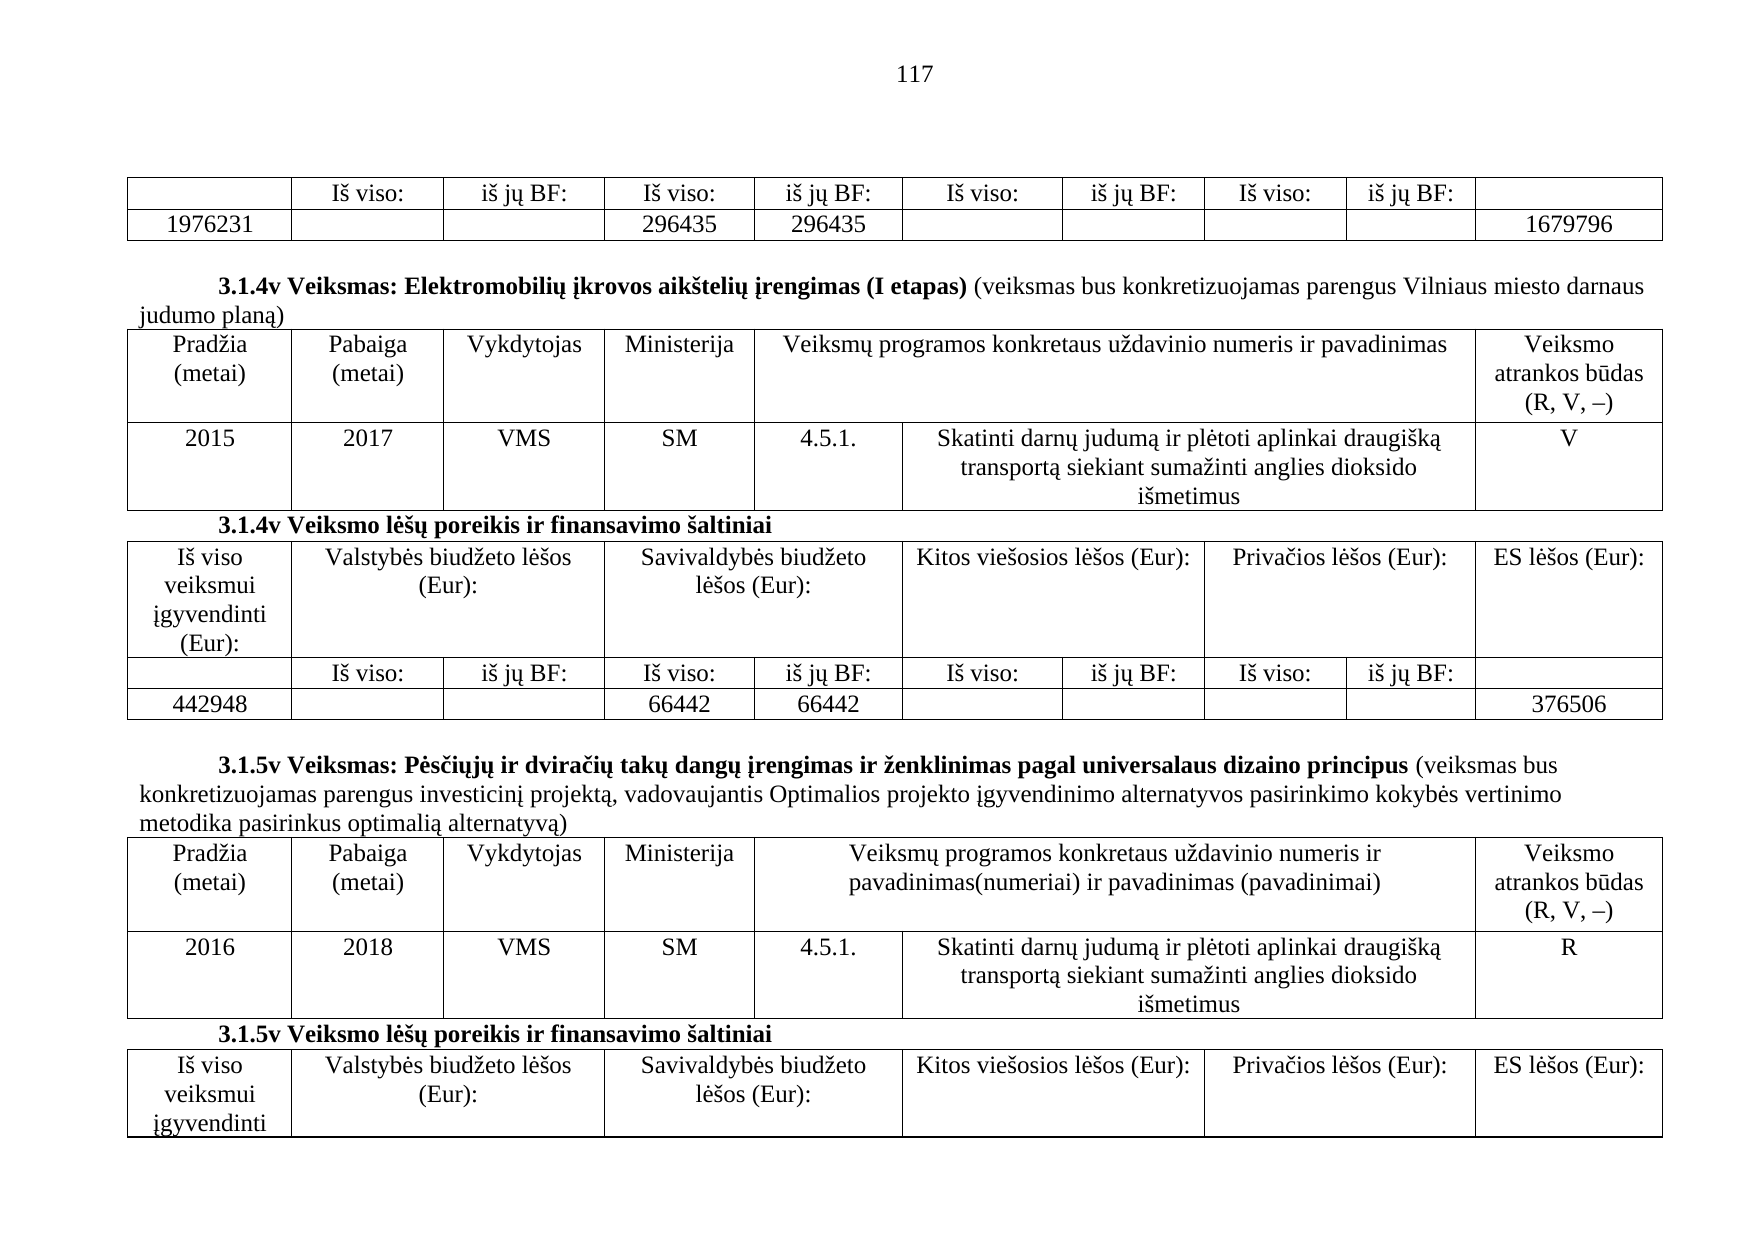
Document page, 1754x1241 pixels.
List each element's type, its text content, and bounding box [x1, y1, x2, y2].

table_cell [444, 689, 604, 719]
table_cell SM [605, 932, 754, 1018]
table_cell Veiksmų programos konkretaus uždavinio numeris ir pavadinimas [755, 330, 1475, 422]
table_cell Valstybės biudžeto lėšos (Eur): [292, 1050, 604, 1136]
table_cell [1204, 241, 1346, 271]
table_cell iš jų BF: [444, 178, 604, 208]
table_cell 3.1.4v Veiksmo lėšų poreikis ir finansavimo šaltiniai [128, 511, 1663, 541]
table_cell 3.1.4v Veiksmas: Elektromobilių įkrovos aikštelių įrengimas (I etapas) (veiksmas bus konkretizuojamas parengus Vilniaus miesto darnaus judumo planą) [128, 271, 1663, 328]
table_cell Veiksmo atrankos būdas (R, V, –) [1476, 330, 1662, 422]
table_cell Pabaiga (metai) [292, 330, 443, 422]
table_cell [1347, 210, 1475, 240]
table_cell 2018 [292, 932, 443, 1018]
table_cell Iš viso: [1205, 178, 1346, 208]
table_cell Iš viso veiksmui įgyvendinti [128, 1050, 291, 1136]
table_cell 3.1.5v Veiksmo lėšų poreikis ir finansavimo šaltiniai [128, 1019, 1663, 1049]
table_cell [1347, 689, 1475, 719]
table_cell 66442 [755, 689, 902, 719]
table_cell [128, 720, 292, 751]
table_cell 4.5.1. [755, 932, 902, 1018]
table_cell Kitos viešosios lėšos (Eur): [903, 1050, 1204, 1136]
table_cell Privačios lėšos (Eur): [1205, 1050, 1475, 1136]
table_cell ES lėšos (Eur): [1476, 542, 1662, 657]
table_cell Kitos viešosios lėšos (Eur): [903, 542, 1204, 657]
table_cell [444, 720, 604, 751]
table_cell [1205, 210, 1346, 240]
table_cell [444, 210, 604, 240]
table_cell [902, 241, 1063, 271]
table_cell [1476, 178, 1662, 208]
table_cell Vykdytojas [444, 838, 604, 931]
table_cell Pabaiga (metai) [292, 838, 443, 931]
table_cell 296435 [605, 210, 754, 240]
table_cell Vykdytojas [444, 330, 604, 422]
table_cell Privačios lėšos (Eur): [1205, 542, 1475, 657]
table_cell 442948 [128, 689, 291, 719]
table_cell Pradžia (metai) [128, 838, 291, 931]
table_cell ES lėšos (Eur): [1476, 1050, 1662, 1136]
table_cell 2015 [128, 423, 291, 509]
table_cell VMS [444, 932, 604, 1018]
table_cell iš jų BF: [1063, 658, 1204, 688]
table_cell [292, 210, 443, 240]
table_cell 296435 [755, 210, 902, 240]
table_cell V [1476, 423, 1662, 509]
table_cell iš jų BF: [1347, 178, 1475, 208]
table_cell [1063, 241, 1204, 271]
table_cell iš jų BF: [755, 658, 902, 688]
table_cell Savivaldybės biudžeto lėšos (Eur): [605, 1050, 902, 1136]
table_cell Ministerija [605, 330, 754, 422]
table_cell 1679796 [1476, 210, 1662, 240]
table_cell 66442 [605, 689, 754, 719]
table_cell [292, 689, 443, 719]
table_cell [1205, 689, 1346, 719]
table_cell SM [605, 423, 754, 509]
table_cell 2016 [128, 932, 291, 1018]
table_cell [128, 178, 291, 208]
table_cell Iš viso: [292, 178, 443, 208]
table_cell [292, 720, 444, 751]
table_cell [292, 241, 444, 271]
table_cell [1063, 210, 1204, 240]
table_cell Iš viso: [903, 658, 1062, 688]
table_cell 3.1.5v Veiksmas: Pėsčiųjų ir dviračių takų dangų įrengimas ir ženklinimas pagal universalaus dizaino principus (veiksmas bus konkretizuojamas parengus investicinį projektą, vadovaujantis Optimalios projekto įgyvendinimo alternatyvos pasirinkimo kokybės vertinimo metodika pasirinkus optimalią alternatyvą) [128, 751, 1663, 837]
table_cell Iš viso: [292, 658, 443, 688]
table_cell iš jų BF: [444, 658, 604, 688]
table_cell R [1476, 932, 1662, 1018]
table_cell Valstybės biudžeto lėšos (Eur): [292, 542, 604, 657]
table_cell [1063, 720, 1204, 751]
table_cell Savivaldybės biudžeto lėšos (Eur): [605, 542, 902, 657]
table_cell [128, 241, 292, 271]
table_cell iš jų BF: [1347, 658, 1475, 688]
table_cell [1475, 720, 1663, 751]
table_cell [903, 689, 1062, 719]
table_cell Iš viso: [1205, 658, 1346, 688]
table_cell Veiksmo atrankos būdas (R, V, –) [1476, 838, 1662, 931]
table_cell [902, 720, 1063, 751]
table_cell 1976231 [128, 210, 291, 240]
table_cell [444, 241, 604, 271]
table_cell Skatinti darnų judumą ir plėtoti aplinkai draugišką transportą siekiant sumažinti anglies dioksido išmetimus [903, 423, 1475, 509]
table_cell iš jų BF: [755, 178, 902, 208]
table_cell Iš viso: [605, 658, 754, 688]
table_cell Iš viso veiksmui įgyvendinti (Eur): [128, 542, 291, 657]
table_cell [903, 210, 1062, 240]
table_cell 4.5.1. [755, 423, 902, 509]
table_cell Iš viso: [903, 178, 1062, 208]
table_cell 2017 [292, 423, 443, 509]
table_cell 376506 [1476, 689, 1662, 719]
table_cell [1346, 720, 1475, 751]
table_cell Ministerija [605, 838, 754, 931]
table_cell [604, 720, 754, 751]
table_cell [604, 241, 754, 271]
table_cell Veiksmų programos konkretaus uždavinio numeris ir pavadinimas(numeriai) ir pavadinimas (pavadinimai) [755, 838, 1475, 931]
table_cell Skatinti darnų judumą ir plėtoti aplinkai draugišką transportą siekiant sumažinti anglies dioksido išmetimus [903, 932, 1475, 1018]
table_cell [754, 241, 902, 271]
table_cell iš jų BF: [1063, 178, 1204, 208]
table_cell VMS [444, 423, 604, 509]
table_cell Pradžia (metai) [128, 330, 291, 422]
table_cell Iš viso: [605, 178, 754, 208]
table_cell [1475, 241, 1663, 271]
table_cell [1476, 658, 1662, 688]
table_cell [1346, 241, 1475, 271]
table_cell [1063, 689, 1204, 719]
table_cell [128, 658, 291, 688]
table_cell [1204, 720, 1346, 751]
table_cell [754, 720, 902, 751]
